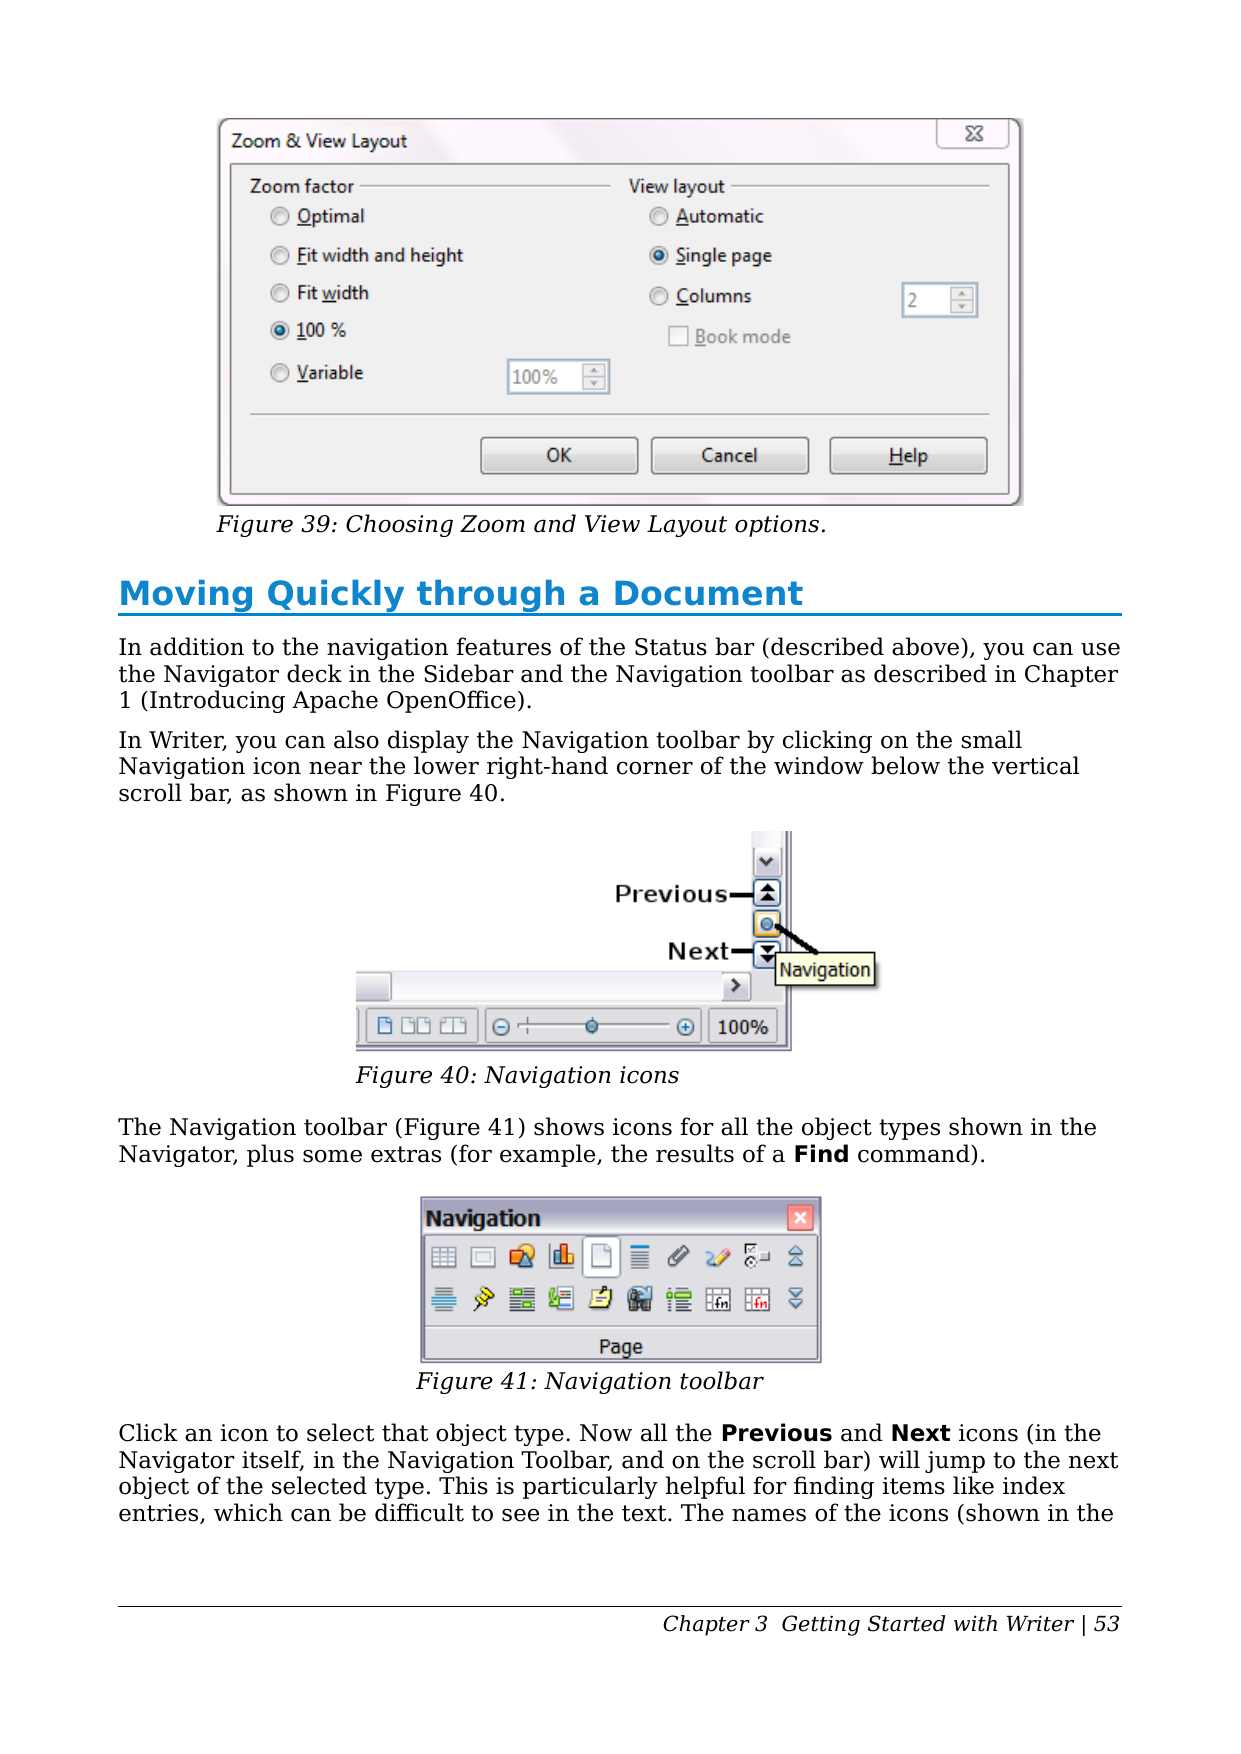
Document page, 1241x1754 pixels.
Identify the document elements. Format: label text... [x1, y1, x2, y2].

text In Writer, you can also display the Navigation toolbar by clicking on the small Navigation icon near the lower right-hand corner of the window below the vertical scroll bar, as shown in Figure 6. [118, 727, 1122, 807]
text Figure 6: Navigation icons [356, 1062, 884, 1089]
picture [416, 1193, 825, 1368]
text Figure 5: Choosing Zoom and View Layout options. [217, 512, 1024, 538]
text In addition to the navigation features of the Status bar (described above), you can use the Navigator deck in the Sidebar and the Navigation toolbar as described in Chapter 1 (Introducing Apache OpenOffice). [118, 634, 1122, 714]
picture [216, 118, 1024, 506]
subtitle Moving Quickly through a Document [118, 574, 1122, 613]
picture [355, 831, 885, 1056]
text The Navigation toolbar (Figure 7) shows icons for all the object types shown in the Navigator, plus some extras (for example, the results of a Find command). [118, 1114, 1122, 1168]
text Click an icon to select that object type. Now all the Previous and Next icons (in the Navigator itself, in the Navigation Toolbar, and on the scroll bar) will jump to the next object of the selected type. This is particularly helpful for finding items like index entries, which can be difficult to see in the text. The names of the icons (shown in the [118, 1420, 1122, 1527]
text Figure 7: Navigation toolbar [416, 1368, 824, 1395]
